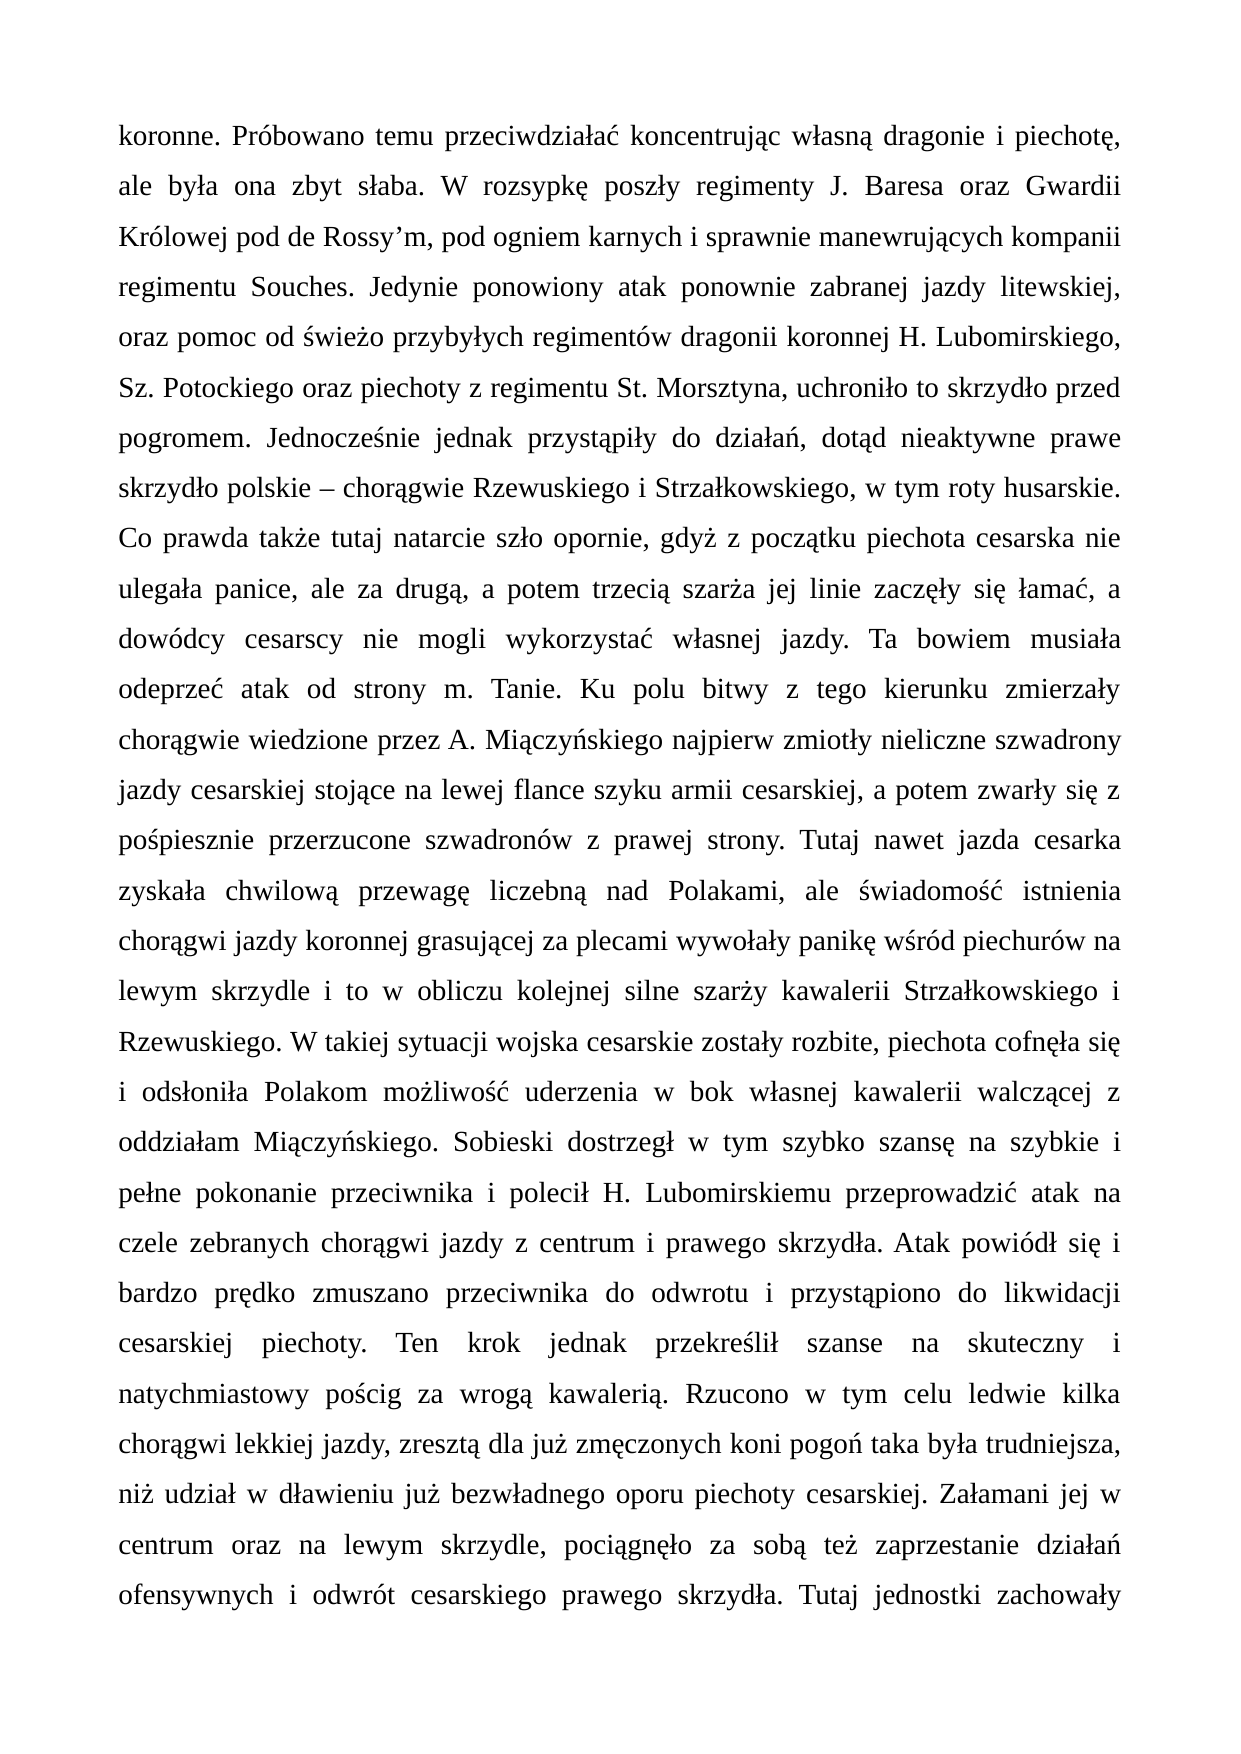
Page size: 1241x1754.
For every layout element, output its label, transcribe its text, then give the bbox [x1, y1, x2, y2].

text koronne. Próbowano temu przeciwdziałać koncentrując własną dragonie i piechotę, ale była ona zbyt słaba. W rozsypkę poszły regimenty J. Baresa oraz Gwardii Królowej pod de Rossy’m, pod ogniem karnych i sprawnie manewrujących kompanii regimentu Souches. Jedynie ponowiony atak ponownie zabranej jazdy litewskiej, oraz pomoc od świeżo przybyłych regimentów dragonii koronnej H. Lubomirskiego, Sz. Potockiego oraz piechoty z regimentu St. Morsztyna, uchroniło to skrzydło przed pogromem. Jednocześnie jednak przystąpiły do działań, dotąd nieaktywne prawe skrzydło polskie – chorągwie Rzewuskiego i Strzałkowskiego, w tym roty husarskie. Co prawda także tutaj natarcie szło opornie, gdyż z początku piechota cesarska nie ulegała panice, ale za drugą, a potem trzecią szarża jej linie zaczęły się łamać, a dowódcy cesarscy nie mogli wykorzystać własnej jazdy. Ta bowiem musiała odeprzeć atak od strony m. Tanie. Ku polu bitwy z tego kierunku zmierzały chorągwie wiedzione przez A. Miączyńskiego najpierw zmiotły nieliczne szwadrony jazdy cesarskiej stojące na lewej flance szyku armii cesarskiej, a potem zwarły się z pośpiesznie przerzucone szwadronów z prawej strony. Tutaj nawet jazda cesarka zyskała chwilową przewagę liczebną nad Polakami, ale świadomość istnienia chorągwi jazdy koronnej grasującej za plecami wywołały panikę wśród piechurów na lewym skrzydle i to w obliczu kolejnej silne szarży kawalerii Strzałkowskiego i Rzewuskiego. W takiej sytuacji wojska cesarskie zostały rozbite, piechota cofnęła się i odsłoniła Polakom możliwość uderzenia w bok własnej kawalerii walczącej z oddziałam Miączyńskiego. Sobieski dostrzegł w tym szybko szansę na szybkie i pełne pokonanie przeciwnika i polecił H. Lubomirskiemu przeprowadzić atak na czele zebranych chorągwi jazdy z centrum i prawego skrzydła. Atak powiódł się i bardzo prędko zmuszano przeciwnika do odwrotu i przystąpiono do likwidacji cesarskiej piechoty. Ten krok jednak przekreślił szanse na skuteczny i natychmiastowy pościg za wrogą kawalerią. Rzucono w tym celu ledwie kilka chorągwi lekkiej jazdy, zresztą dla już zmęczonych koni pogoń taka była trudniejsza, niż udział w dławieniu już bezwładnego oporu piechoty cesarskiej. Załamani jej w centrum oraz na lewym skrzydle, pociągnęło za sobą też zaprzestanie działań ofensywnych i odwrót cesarskiego prawego skrzydła. Tutaj jednostki zachowały [118, 118, 1122, 1611]
